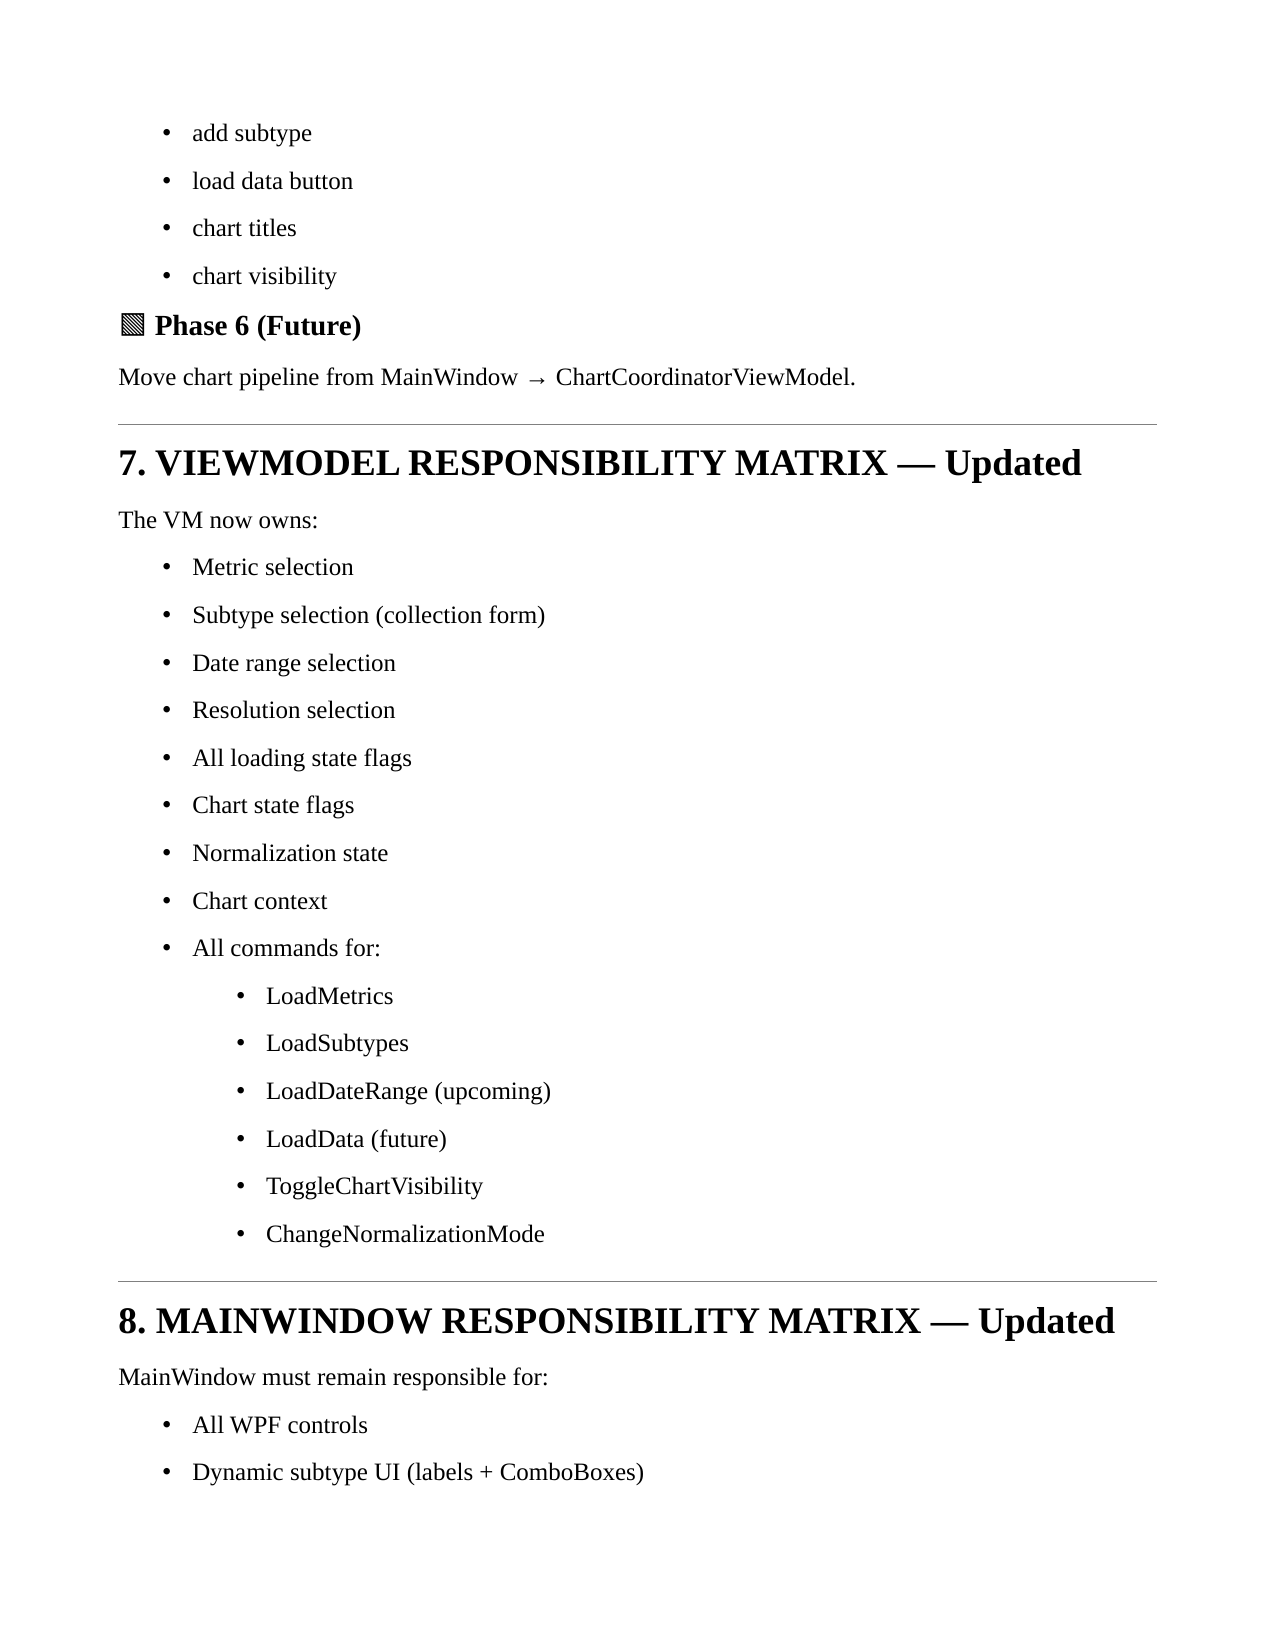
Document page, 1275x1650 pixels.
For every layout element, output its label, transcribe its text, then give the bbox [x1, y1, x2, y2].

list add subtype [162, 118, 1157, 147]
list Subtype selection (collection form) [162, 600, 1157, 629]
list Date range selection [162, 648, 1157, 676]
list Resolution selection [162, 695, 1157, 724]
list LoadData (future) [236, 1124, 1157, 1152]
list All commands for: [162, 933, 1157, 962]
list load data button [162, 166, 1157, 194]
list chart visibility [162, 261, 1157, 290]
list All WPF controls [162, 1410, 1157, 1438]
text MainWindow must remain responsible for: [118, 1362, 1157, 1391]
list LoadMetrics [236, 981, 1157, 1010]
list ChangeNormalizationMode [236, 1219, 1157, 1248]
subtitle 🟩 Phase 6 (Future) [118, 308, 1157, 342]
list Dynamic subtype UI (labels + ComboBoxes) [162, 1457, 1157, 1486]
subtitle 8. MAINWINDOW RESPONSIBILITY MATRIX — Updated [118, 1298, 1157, 1341]
text Move chart pipeline from MainWindow → ChartCoordinatorViewModel. [118, 362, 1157, 390]
list LoadSubtypes [236, 1028, 1157, 1057]
list Normalization state [162, 838, 1157, 867]
list Chart state flags [162, 791, 1157, 819]
list ToggleChartVisibility [236, 1171, 1157, 1200]
list All loading state flags [162, 743, 1157, 772]
list chart titles [162, 213, 1157, 242]
subtitle 7. VIEWMODEL RESPONSIBILITY MATRIX — Updated [118, 441, 1157, 484]
text The VM now owns: [118, 505, 1157, 534]
list LoadDateRange (upcoming) [236, 1076, 1157, 1105]
list Metric selection [162, 552, 1157, 581]
list Chart context [162, 886, 1157, 914]
